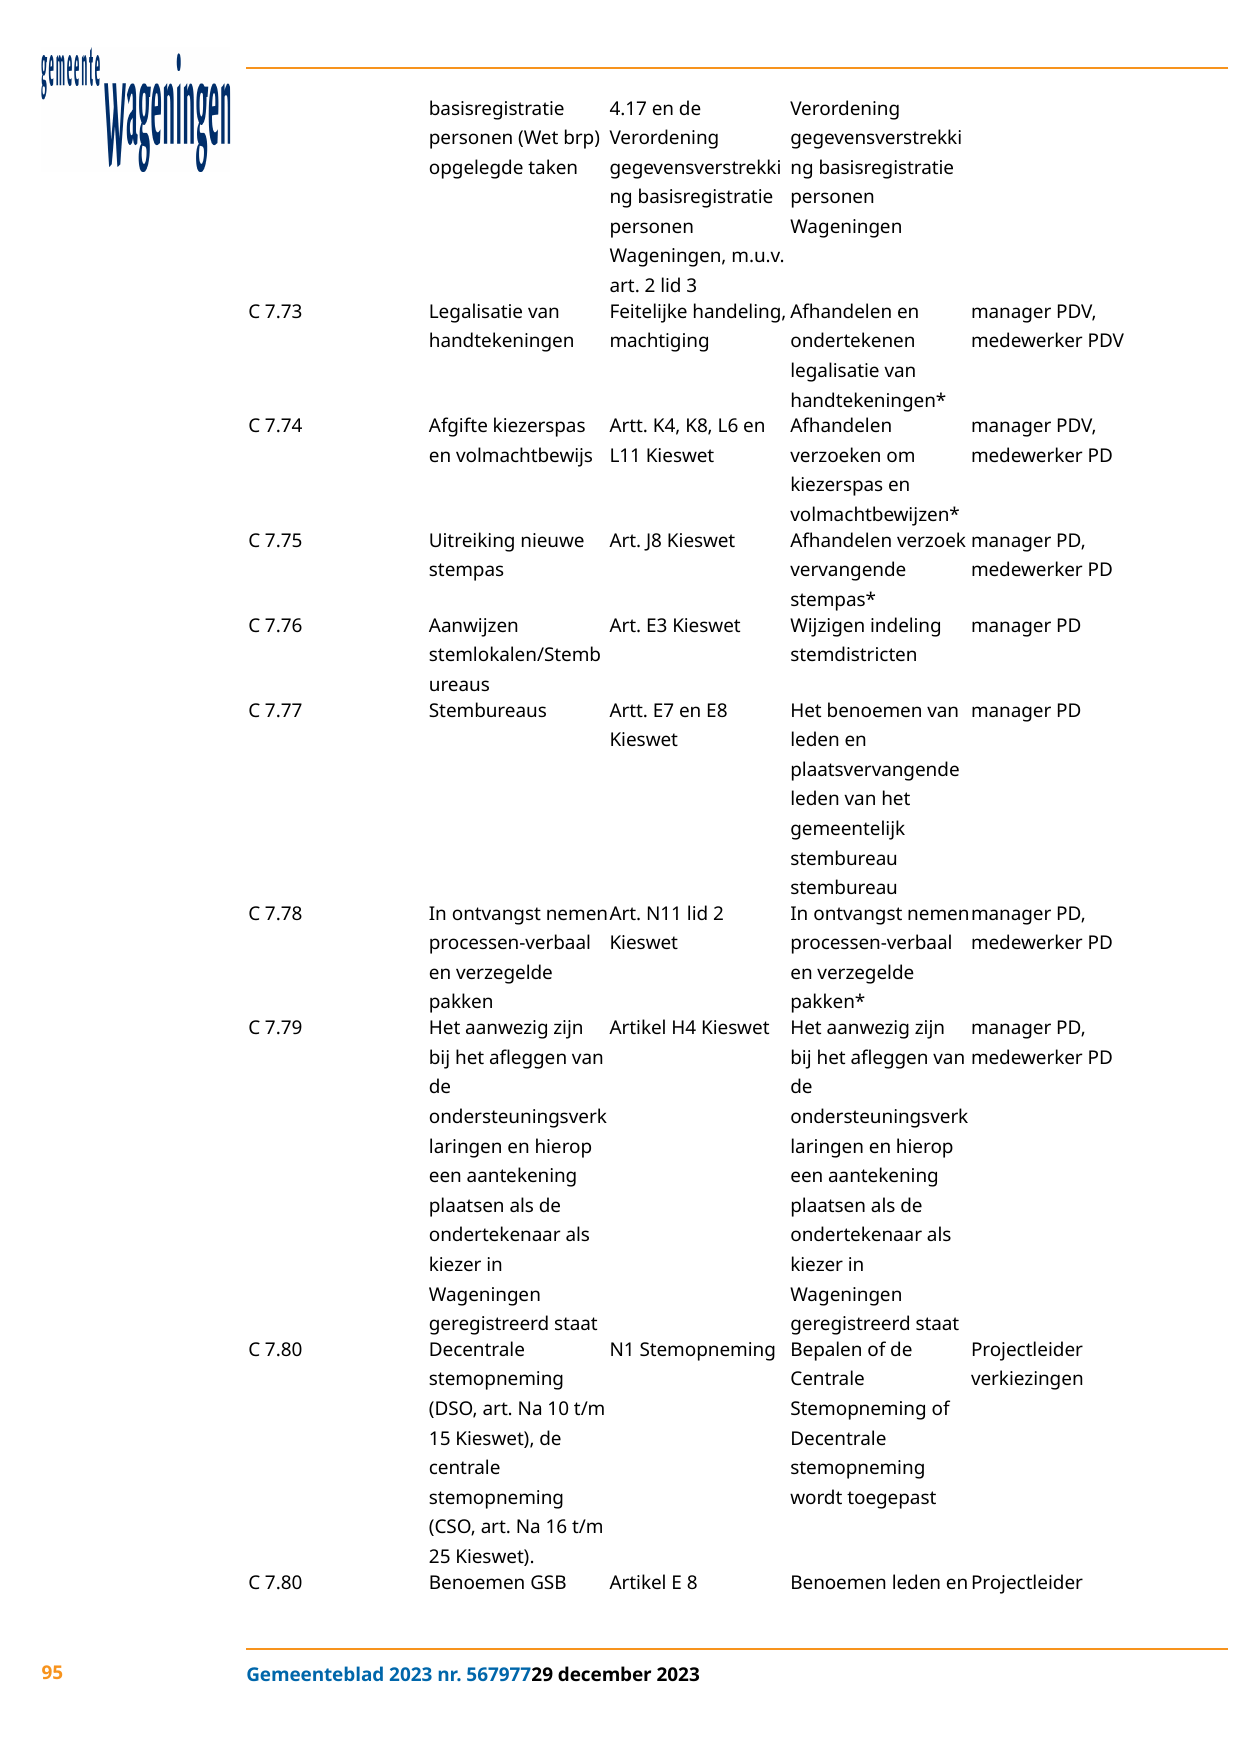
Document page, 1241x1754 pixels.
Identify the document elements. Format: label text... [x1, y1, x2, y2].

table_cell C 7.74 [248, 413, 429, 527]
table_cell C 7.78 [248, 900, 429, 1014]
table_cell manager PD, medewerker PD [971, 1015, 1152, 1336]
table_cell Artikel H4 Kieswet [609, 1015, 790, 1336]
table_cell Artt. E7 en E8 Kieswet [609, 697, 790, 900]
table_cell In ontvangst nemen processen-verbaal en verzegelde pakken [429, 900, 609, 1014]
table_cell Verordening gegevensverstrekking basisregistratie personen Wageningen [790, 95, 971, 298]
table_cell Afhandelen en ondertekenen legalisatie van handtekeningen* [790, 298, 971, 412]
table_cell C 7.77 [248, 697, 429, 900]
table_cell C 7.73 [248, 298, 429, 412]
table_cell C 7.80 [248, 1336, 429, 1569]
table_cell C 7.76 [248, 612, 429, 697]
table_cell Uitreiking nieuwe stempas [429, 527, 609, 612]
table_cell Wijzigen indeling stemdistricten [790, 612, 971, 697]
table_cell C 7.79 [248, 1015, 429, 1336]
table_cell Art. N11 lid 2 Kieswet [609, 900, 790, 1014]
table_cell manager PD, medewerker PD [971, 900, 1152, 1014]
table_cell C 7.75 [248, 527, 429, 612]
table_cell Projectleider verkiezingen [971, 1336, 1152, 1569]
table_cell Afgifte kiezerspas en volmachtbewijs [429, 413, 609, 527]
table_cell Artikel E 8 [609, 1569, 790, 1594]
table_cell Afhandelen verzoek vervangende stempas* [790, 527, 971, 612]
table_cell Art. J8 Kieswet [609, 527, 790, 612]
table_cell Stembureaus [429, 697, 609, 900]
table_cell [248, 95, 429, 298]
picture [41, 47, 231, 172]
table_cell manager PD [971, 697, 1152, 900]
table_cell Artt. K4, K8, L6 en L11 Kieswet [609, 413, 790, 527]
table_cell Decentrale stemopneming (DSO, art. Na 10 t/m 15 Kieswet), de centrale stemopneming (CSO, art. Na 16 t/m 25 Kieswet). [429, 1336, 609, 1569]
table_cell Aanwijzen stemlokalen/Stembureaus [429, 612, 609, 697]
table_cell Feitelijke handeling, machtiging [609, 298, 790, 412]
table_cell C 7.80 [248, 1569, 429, 1594]
table_cell manager PDV, medewerker PD [971, 413, 1152, 527]
table_cell manager PD [971, 612, 1152, 697]
table_cell Art. E3 Kieswet [609, 612, 790, 697]
table_cell Het benoemen van leden en plaatsvervangende leden van het gemeentelijk stembureau stembureau [790, 697, 971, 900]
table_cell 4.17 en de Verordening gegevensverstrekking basisregistratie personen Wageningen, m.u.v. art. 2 lid 3 [609, 95, 790, 298]
table_cell Legalisatie van handtekeningen [429, 298, 609, 412]
table_cell Projectleider [971, 1569, 1152, 1594]
table_cell Het aanwezig zijn bij het afleggen van de ondersteuningsverklaringen en hierop een aantekening plaatsen als de ondertekenaar als kiezer in Wageningen geregistreerd staat [790, 1015, 971, 1336]
table_cell Benoemen GSB [429, 1569, 609, 1594]
table_cell [971, 95, 1152, 298]
table_cell basisregistratie personen (Wet brp) opgelegde taken [429, 95, 609, 298]
table_cell In ontvangst nemen processen-verbaal en verzegelde pakken* [790, 900, 971, 1014]
table_cell Het aanwezig zijn bij het afleggen van de ondersteuningsverklaringen en hierop een aantekening plaatsen als de ondertekenaar als kiezer in Wageningen geregistreerd staat [429, 1015, 609, 1336]
table_cell Benoemen leden en [790, 1569, 971, 1594]
table_cell manager PDV, medewerker PDV [971, 298, 1152, 412]
table_cell N1 Stemopneming [609, 1336, 790, 1569]
table_cell Afhandelen verzoeken om kiezerspas en volmachtbewijzen* [790, 413, 971, 527]
table_cell manager PD, medewerker PD [971, 527, 1152, 612]
table_cell Bepalen of de Centrale Stemopneming of Decentrale stemopneming wordt toegepast [790, 1336, 971, 1569]
